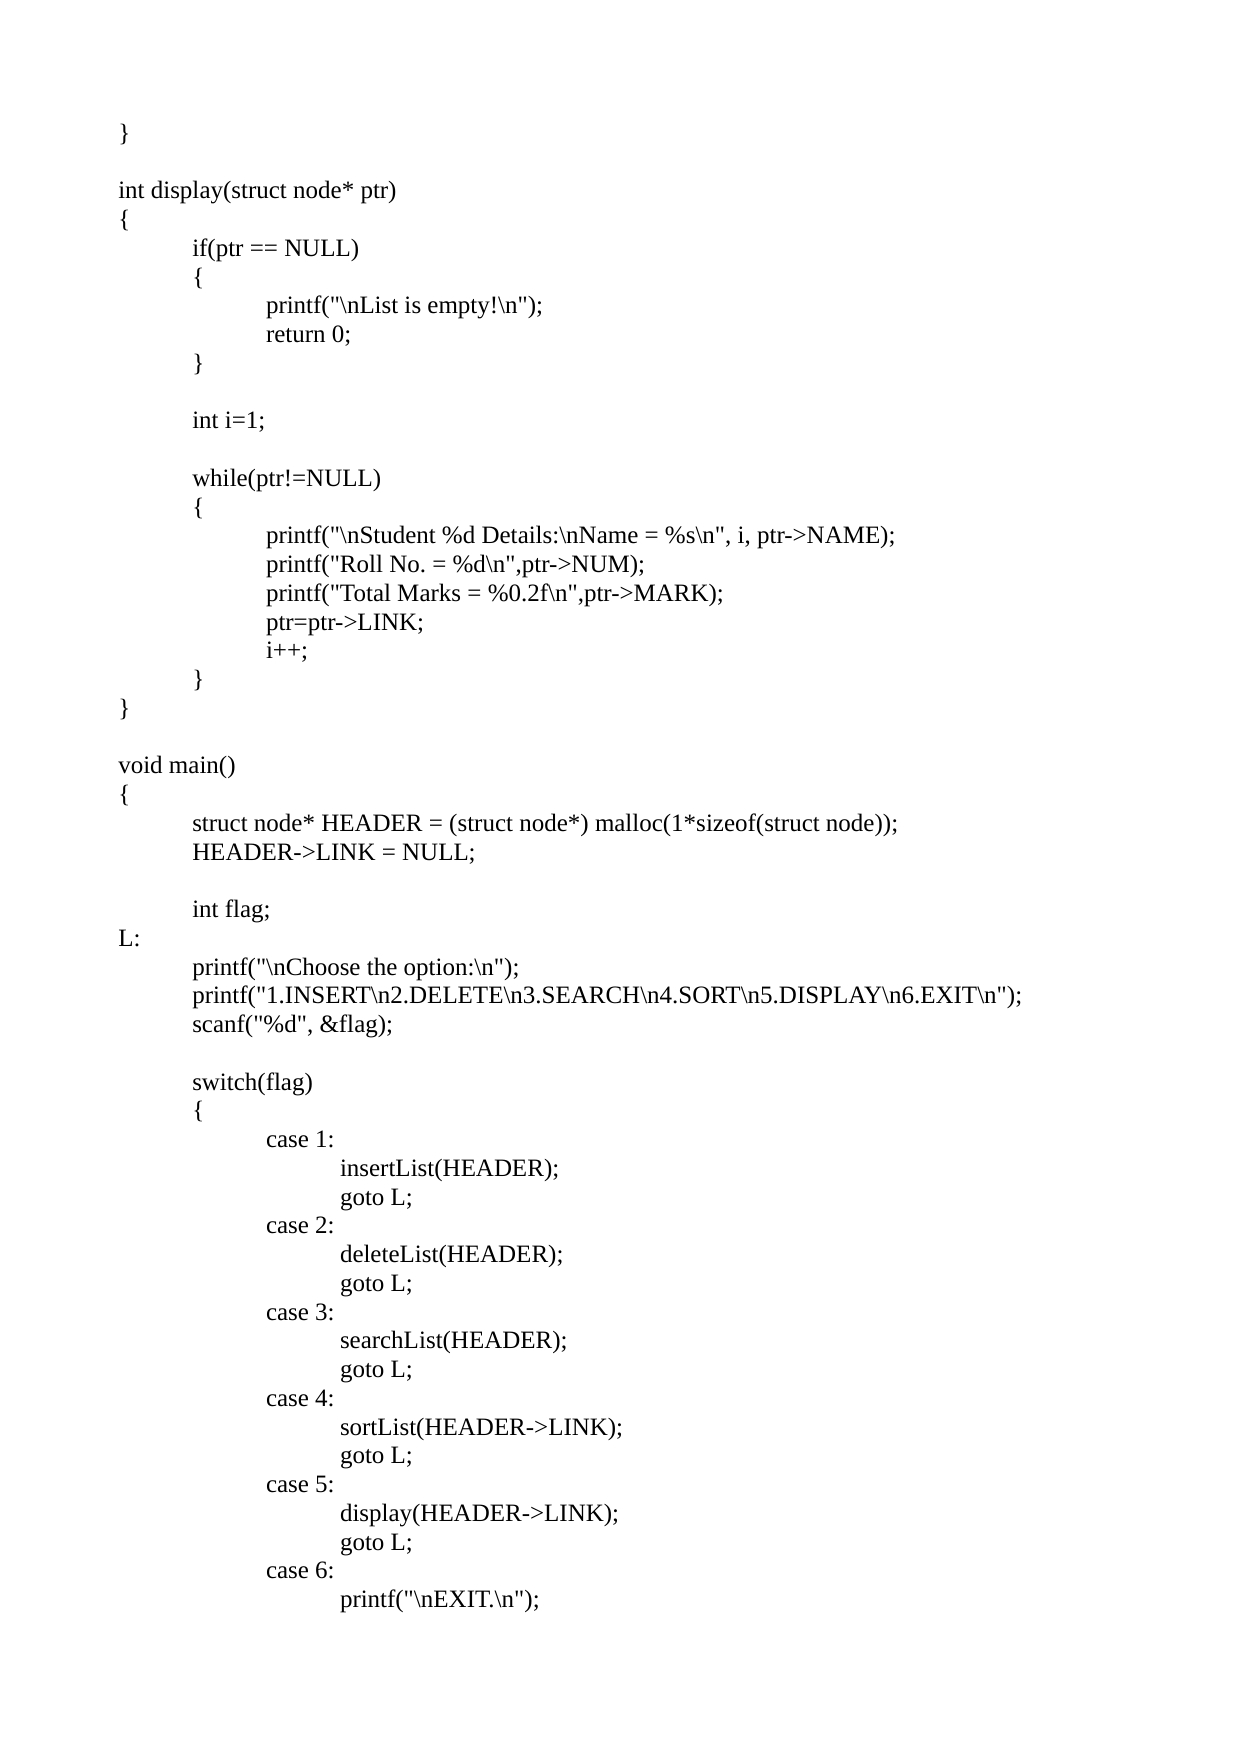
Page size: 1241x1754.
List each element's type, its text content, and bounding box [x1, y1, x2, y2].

text goto L; [118, 1354, 1122, 1383]
text searchList(HEADER); [118, 1326, 1122, 1354]
text struct node* HEADER = (struct node*) malloc(1*sizeof(struct node)); [118, 808, 1122, 837]
text printf("Roll No. = %d\n",ptr->NUM); [118, 549, 1122, 578]
text HEADER->LINK = NULL; [118, 837, 1122, 866]
text { [118, 779, 1122, 808]
text case 4: [118, 1383, 1122, 1412]
text { [118, 492, 1122, 521]
text { [118, 262, 1122, 291]
text case 6: [118, 1556, 1122, 1584]
text deleteList(HEADER); [118, 1239, 1122, 1268]
text goto L; [118, 1268, 1122, 1297]
text { [118, 1096, 1122, 1124]
text L: [118, 923, 1122, 952]
text printf("\nChoose the option:\n"); [118, 952, 1122, 981]
text printf("Total Marks = %0.2f\n",ptr->MARK); [118, 578, 1122, 607]
text printf("\nEXIT.\n"); [118, 1584, 1122, 1613]
text } [118, 348, 1122, 377]
text goto L; [118, 1441, 1122, 1469]
text int display(struct node* ptr) [118, 176, 1122, 204]
text } [118, 693, 1122, 722]
text int flag; [118, 894, 1122, 923]
text void main() [118, 751, 1122, 779]
text case 3: [118, 1297, 1122, 1326]
text sortList(HEADER->LINK); [118, 1412, 1122, 1441]
text goto L; [118, 1182, 1122, 1211]
text switch(flag) [118, 1067, 1122, 1096]
text } [118, 664, 1122, 693]
text return 0; [118, 319, 1122, 348]
text printf("\nStudent %d Details:\nName = %s\n", i, ptr->NAME); [118, 521, 1122, 549]
text printf("\nList is empty!\n"); [118, 291, 1122, 319]
text case 1: [118, 1124, 1122, 1153]
text display(HEADER->LINK); [118, 1498, 1122, 1527]
text int i=1; [118, 406, 1122, 434]
text goto L; [118, 1527, 1122, 1556]
text { [118, 204, 1122, 233]
text case 5: [118, 1469, 1122, 1498]
text printf("1.INSERT\n2.DELETE\n3.SEARCH\n4.SORT\n5.DISPLAY\n6.EXIT\n"); [118, 981, 1122, 1009]
text ptr=ptr->LINK; [118, 607, 1122, 636]
text case 2: [118, 1211, 1122, 1239]
text } [118, 118, 1122, 147]
text insertList(HEADER); [118, 1153, 1122, 1182]
text i++; [118, 636, 1122, 664]
text while(ptr!=NULL) [118, 463, 1122, 492]
text if(ptr == NULL) [118, 233, 1122, 262]
text scanf("%d", &flag); [118, 1009, 1122, 1038]
